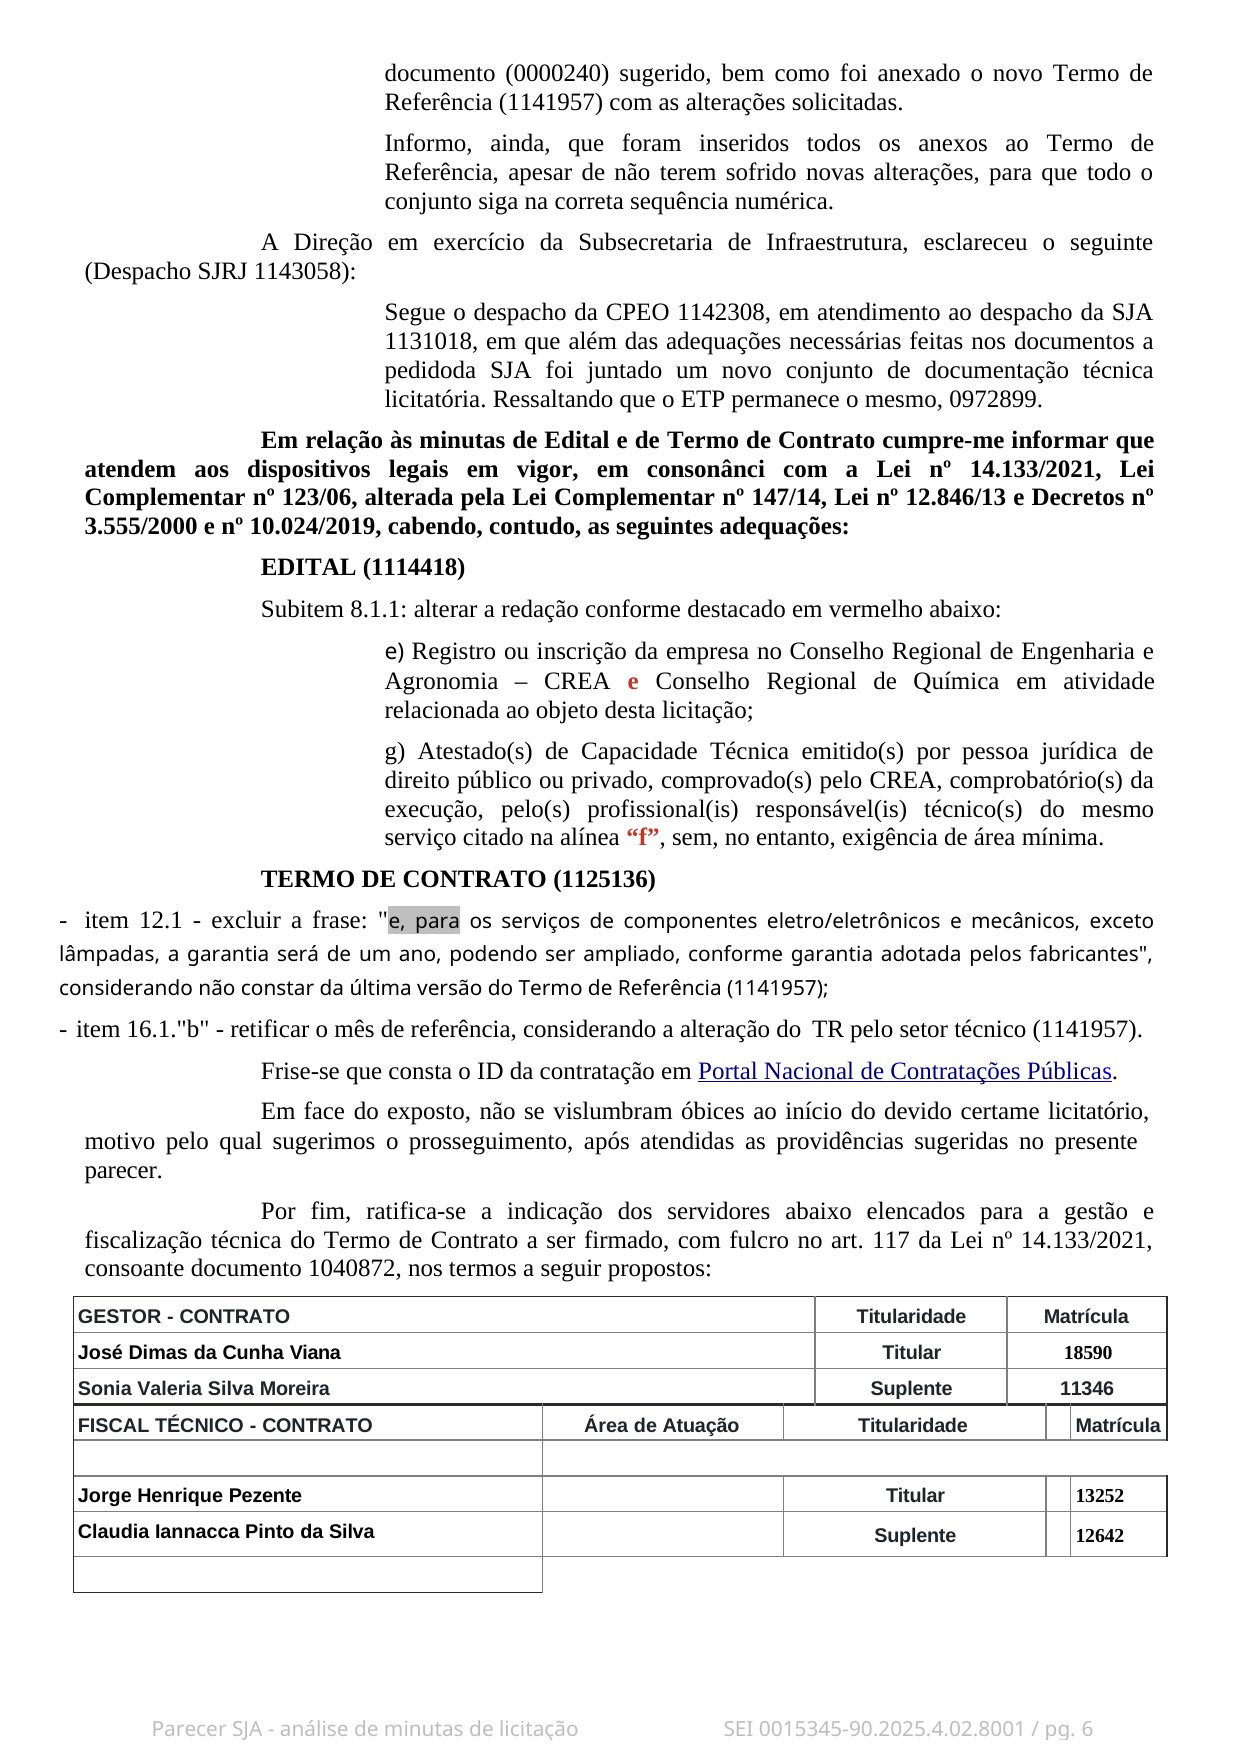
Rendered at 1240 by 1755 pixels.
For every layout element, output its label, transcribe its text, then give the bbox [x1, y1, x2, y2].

table_header Matrícula [1008, 1297, 1166, 1332]
text Segue o despacho da CPEO 1142308, em atendimento ao despacho da SJA 1131018, em que além das adequações necessárias feitas nos documentos a pedidoda SJA foi juntado um novo conjunto de documentação técnica licitatória. Ressaltando que o ETP permanece o mesmo, 0972899. [384, 297, 1154, 412]
text Informo, ainda, que foram inseridos todos os anexos ao Termo de Referência, apesar de não terem sofrido novas alterações, para que todo o conjunto siga na correta sequência numérica. [384, 128, 1155, 215]
table_cell Titular [784, 1477, 1045, 1511]
table_cell [1047, 1512, 1070, 1556]
table_cell [543, 1441, 1167, 1475]
table_cell FISCAL TÉCNICO - CONTRATO [74, 1406, 542, 1439]
text documento (0000240) sugerido, bem como foi anexado o novo Termo de Referência (1141957) com as alterações solicitadas. [384, 58, 1153, 116]
table_cell 11346 [1008, 1369, 1166, 1403]
subtitle EDITAL (1114418) [261, 552, 1181, 581]
table_header GESTOR - CONTRATO [74, 1297, 814, 1332]
table_cell José Dimas da Cunha Viana [74, 1333, 814, 1367]
table_cell Matrícula [1071, 1406, 1166, 1439]
table_cell [74, 1557, 542, 1591]
table_cell [74, 1441, 542, 1475]
text motivo pelo qual sugerimos o prosseguimento, após atendidas as providências sugeridas no presente parecer. [84, 1126, 1181, 1183]
table_cell 13252 [1071, 1477, 1166, 1511]
table_cell 12642 [1071, 1512, 1166, 1556]
text Subitem 8.1.1: alterar a redação conforme destacado em vermelho abaixo: [261, 594, 1181, 622]
text Frise-se que consta o ID da contratação em Portal Nacional de Contratações Públicas. Em face do exposto, não se vislumbram óbices ao início do devido certame licitatório, [261, 1044, 1153, 1125]
table_header Titularidade [816, 1297, 1006, 1332]
table_cell Suplente [784, 1512, 1045, 1556]
list item 16.1."b" - retificar o mês de referência, considerando a alteração do TR pelo setor técnico (1141957). [59, 1014, 1155, 1043]
subtitle TERMO DE CONTRATO (1125136) [261, 864, 1181, 892]
table_cell Sonia Valeria Silva Moreira [74, 1369, 814, 1403]
table_cell Jorge Henrique Pezente [74, 1477, 542, 1511]
text Por fim, ratifica-se a indicação dos servidores abaixo elencados para a gestão e fiscalização técnica do Termo de Contrato a ser firmado, com fulcro no art. 117 da Lei nº 14.133/2021, consoante documento 1040872, nos termos a seguir propostos: [84, 1196, 1155, 1282]
table_cell [1047, 1477, 1070, 1511]
table_cell 18590 [1008, 1333, 1166, 1367]
table_cell [1047, 1406, 1070, 1439]
table_cell Suplente [816, 1369, 1006, 1403]
list Registro ou inscrição da empresa no Conselho Regional de Engenharia e Agronomia – CREA e Conselho Regional de Química em atividade relacionada ao objeto desta licitação; [384, 635, 1155, 724]
list item 12.1 - excluir a frase: "e, para os serviços de componentes eletro/eletrônicos e mecânicos, exceto lâmpadas, a garantia será de um ano, podendo ser ampliado, conforme garantia adotada pelos fabricantes", considerando não constar da última versão do Termo de Referência (1141957); [59, 905, 1155, 1001]
table_cell Claudia Iannacca Pinto da Silva [74, 1512, 542, 1556]
text A Direção em exercício da Subsecretaria de Infraestrutura, esclareceu o seguinte (Despacho SJRJ 1143058): [84, 227, 1154, 285]
text Em relação às minutas de Edital e de Termo de Contrato cumpre-me informar que atendem aos dispositivos legais em vigor, em consonânci com a Lei nº 14.133/2021, Lei Complementar nº 123/06, alterada pela Lei Complementar nº 147/14, Lei nº 12.846/13 e Decretos nº 3.555/2000 e nº 10.024/2019, cabendo, contudo, as seguintes adequações: [84, 425, 1155, 540]
table_cell [543, 1512, 783, 1556]
table_cell Titular [816, 1333, 1006, 1367]
table_cell [543, 1477, 783, 1511]
table_cell [543, 1557, 1167, 1591]
table_cell Titularidade [784, 1406, 1045, 1439]
text g) Atestado(s) de Capacidade Técnica emitido(s) por pessoa jurídica de direito público ou privado, comprovado(s) pelo CREA, comprobatório(s) da execução, pelo(s) profissional(is) responsável(is) técnico(s) do mesmo serviço citado na alínea “f”, sem, no entanto, exigência de área mínima. [384, 736, 1154, 851]
table_cell Área de Atuação [543, 1406, 783, 1439]
